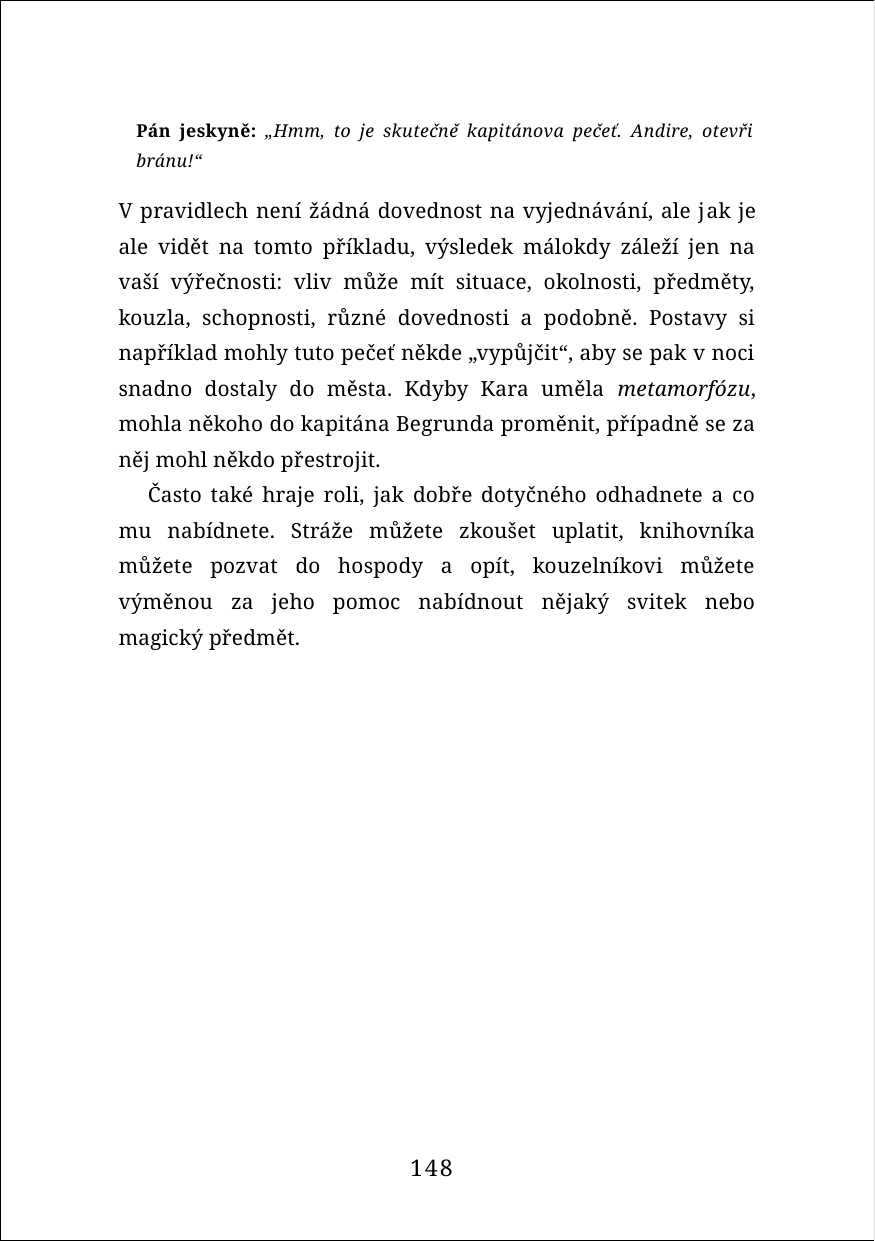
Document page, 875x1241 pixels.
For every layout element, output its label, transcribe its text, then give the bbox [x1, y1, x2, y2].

text V pravidlech není žádná dovednost na vyjednávání, ale jak je ale vidět na tomto příkladu, výsledek málokdy záleží jen na vaší výřečnosti: vliv může mít situace, okolnosti, předměty, kouzla, schopnosti, různé dovednosti a podobně. Postavy si například mohly tuto pečeť někde „vypůjčit“, aby se pak v noci snadno dostaly do města. Kdyby Kara uměla metamorfózu, mohla někoho do kapitána Begrunda proměnit, případně se za něj mohl někdo přestrojit. Často také hraje roli, jak dobře dotyčného odhadnete a co mu nabídnete. Stráže můžete zkoušet uplatit, knihovníka můžete pozvat do hospody a opít, kouzelníkovi můžete výměnou za jeho pomoc nabídnout nějaký svitek nebo magický předmět. [118, 196, 756, 651]
text Pán jeskyně: „Hmm, to je skutečně kapitánova pečeť. Andire, otevři bránu!“ [136, 118, 756, 173]
